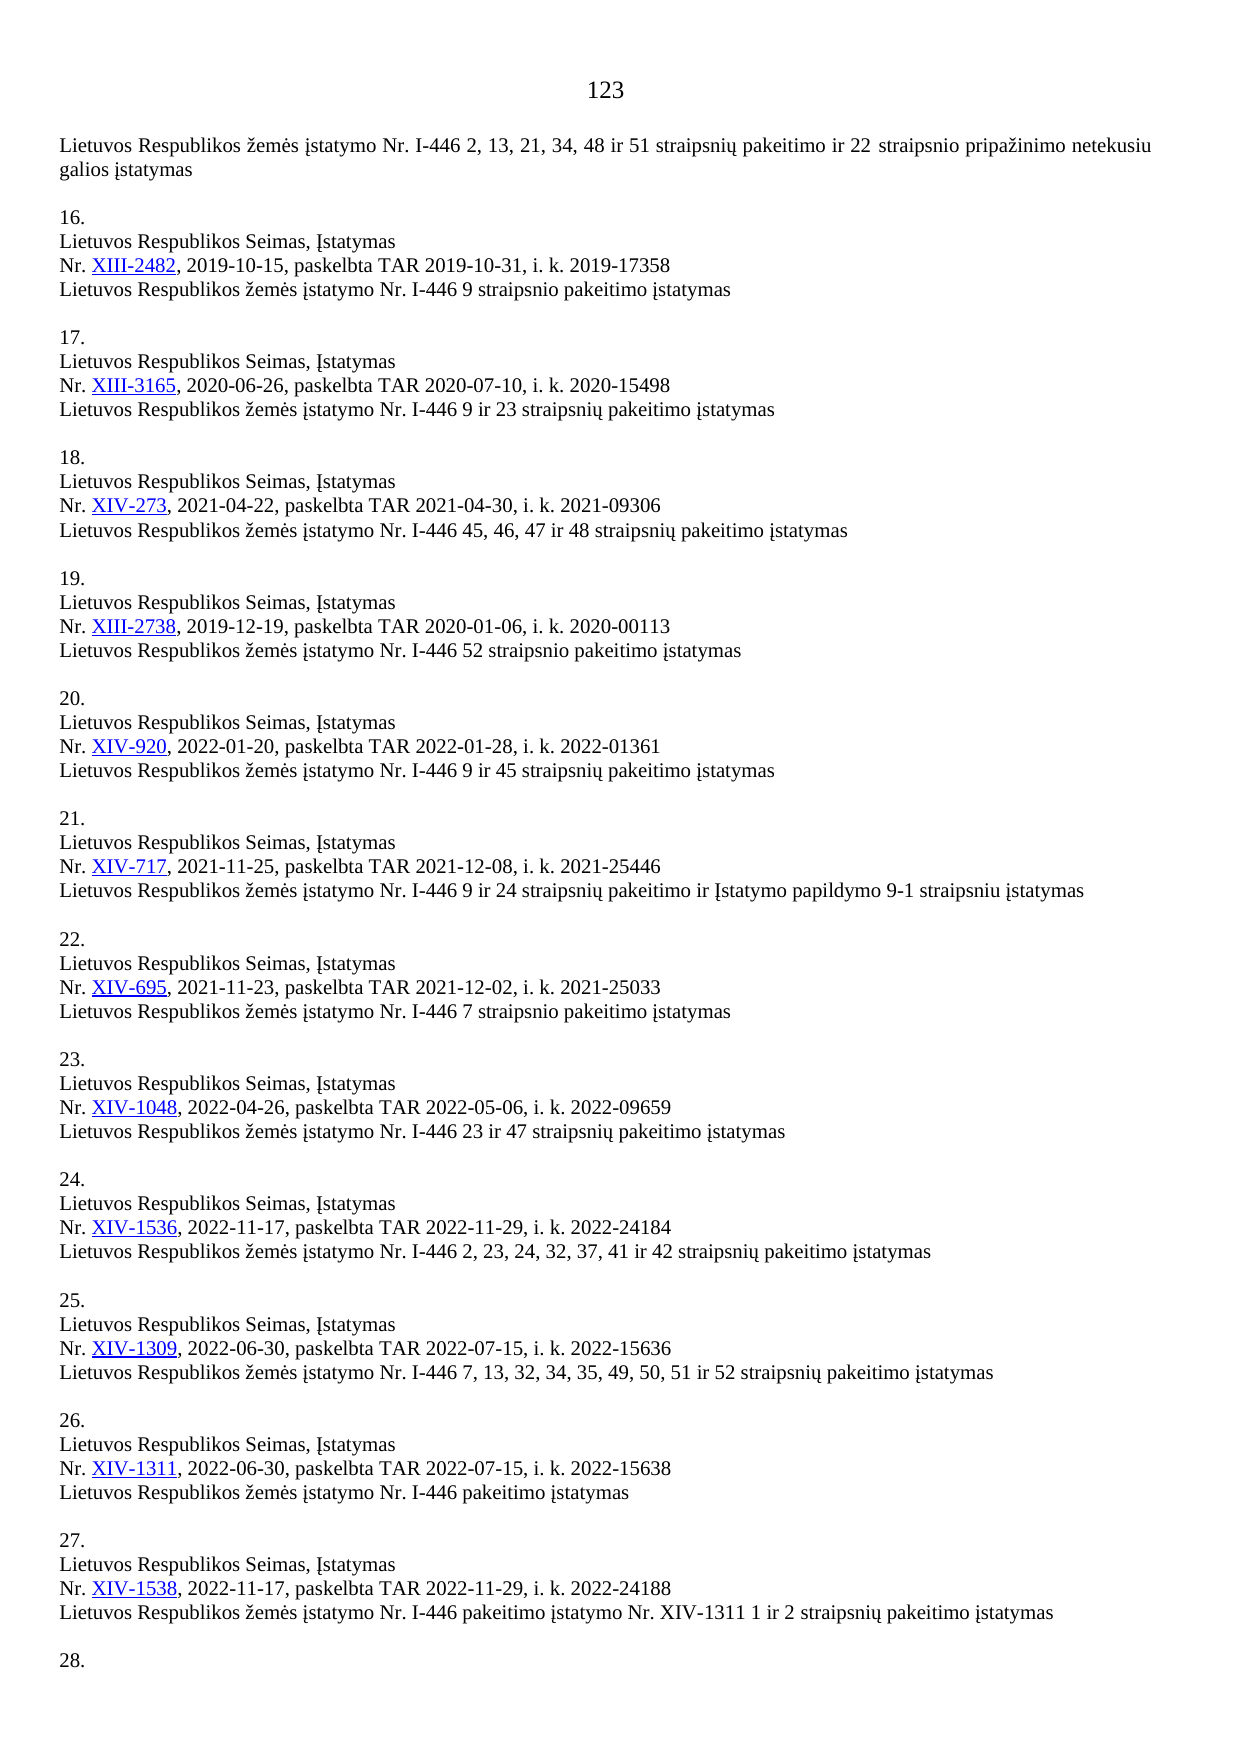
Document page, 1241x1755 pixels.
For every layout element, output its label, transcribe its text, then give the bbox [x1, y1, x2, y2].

text 17. [59, 325, 1152, 349]
text Nr. XIV-1311, 2022-06-30, paskelbta TAR 2022-07-15, i. k. 2022-15638 [59, 1456, 1152, 1480]
text Nr. XIV-1536, 2022-11-17, paskelbta TAR 2022-11-29, i. k. 2022-24184 [59, 1215, 1152, 1239]
text Lietuvos Respublikos Seimas, Įstatymas [59, 1552, 1152, 1576]
text Lietuvos Respublikos žemės įstatymo Nr. I-446 23 ir 47 straipsnių pakeitimo įstatymas [59, 1119, 1152, 1143]
text Lietuvos Respublikos Seimas, Įstatymas [59, 1191, 1152, 1215]
text 20. [59, 686, 1152, 710]
text Lietuvos Respublikos žemės įstatymo Nr. I-446 9 ir 23 straipsnių pakeitimo įstatymas [59, 397, 1152, 421]
text 27. [59, 1528, 1152, 1552]
text Lietuvos Respublikos žemės įstatymo Nr. I-446 9 straipsnio pakeitimo įstatymas [59, 277, 1152, 301]
text Lietuvos Respublikos žemės įstatymo Nr. I-446 7 straipsnio pakeitimo įstatymas [59, 999, 1152, 1023]
text Lietuvos Respublikos Seimas, Įstatymas [59, 1312, 1152, 1336]
text Lietuvos Respublikos žemės įstatymo Nr. I-446 2, 13, 21, 34, 48 ir 51 straipsnių pakeitimo ir 22 straipsnio pripažinimo netekusiu galios įstatymas [59, 132, 1152, 181]
text 19. [59, 566, 1152, 590]
text Nr. XIV-1309, 2022-06-30, paskelbta TAR 2022-07-15, i. k. 2022-15636 [59, 1336, 1152, 1360]
text Lietuvos Respublikos žemės įstatymo Nr. I-446 52 straipsnio pakeitimo įstatymas [59, 638, 1152, 662]
text Lietuvos Respublikos Seimas, Įstatymas [59, 349, 1152, 373]
text Lietuvos Respublikos žemės įstatymo Nr. I-446 9 ir 45 straipsnių pakeitimo įstatymas [59, 758, 1152, 782]
text Lietuvos Respublikos žemės įstatymo Nr. I-446 7, 13, 32, 34, 35, 49, 50, 51 ir 52 straipsnių pakeitimo įstatymas [59, 1360, 1152, 1384]
text Lietuvos Respublikos žemės įstatymo Nr. I-446 45, 46, 47 ir 48 straipsnių pakeitimo įstatymas [59, 517, 1152, 542]
text Nr. XIV-717, 2021-11-25, paskelbta TAR 2021-12-08, i. k. 2021-25446 [59, 854, 1152, 878]
text Lietuvos Respublikos Seimas, Įstatymas [59, 1071, 1152, 1095]
text Lietuvos Respublikos žemės įstatymo Nr. I-446 pakeitimo įstatymas [59, 1480, 1152, 1504]
text Lietuvos Respublikos žemės įstatymo Nr. I-446 9 ir 24 straipsnių pakeitimo ir Įstatymo papildymo 9-1 straipsniu įstatymas [59, 878, 1152, 902]
text Nr. XIV-1048, 2022-04-26, paskelbta TAR 2022-05-06, i. k. 2022-09659 [59, 1095, 1152, 1119]
text Lietuvos Respublikos Seimas, Įstatymas [59, 710, 1152, 734]
text 22. [59, 927, 1152, 951]
text Lietuvos Respublikos Seimas, Įstatymas [59, 469, 1152, 493]
text 25. [59, 1287, 1152, 1312]
text Lietuvos Respublikos žemės įstatymo Nr. I-446 2, 23, 24, 32, 37, 41 ir 42 straipsnių pakeitimo įstatymas [59, 1239, 1152, 1263]
text Nr. XIV-273, 2021-04-22, paskelbta TAR 2021-04-30, i. k. 2021-09306 [59, 493, 1152, 517]
text Nr. XIII-2482, 2019-10-15, paskelbta TAR 2019-10-31, i. k. 2019-17358 [59, 253, 1152, 277]
text Nr. XIV-920, 2022-01-20, paskelbta TAR 2022-01-28, i. k. 2022-01361 [59, 734, 1152, 758]
text Lietuvos Respublikos žemės įstatymo Nr. I-446 pakeitimo įstatymo Nr. XIV-1311 1 ir 2 straipsnių pakeitimo įstatymas [59, 1600, 1152, 1624]
text Lietuvos Respublikos Seimas, Įstatymas [59, 830, 1152, 854]
text Nr. XIII-3165, 2020-06-26, paskelbta TAR 2020-07-10, i. k. 2020-15498 [59, 373, 1152, 397]
text 28. [59, 1648, 1152, 1672]
text 21. [59, 806, 1152, 830]
text Lietuvos Respublikos Seimas, Įstatymas [59, 1432, 1152, 1456]
text 26. [59, 1408, 1152, 1432]
text Lietuvos Respublikos Seimas, Įstatymas [59, 229, 1152, 253]
text Lietuvos Respublikos Seimas, Įstatymas [59, 951, 1152, 975]
text 16. [59, 205, 1152, 229]
text Nr. XIII-2738, 2019-12-19, paskelbta TAR 2020-01-06, i. k. 2020-00113 [59, 614, 1152, 638]
text 24. [59, 1167, 1152, 1191]
text Lietuvos Respublikos Seimas, Įstatymas [59, 590, 1152, 614]
text 23. [59, 1047, 1152, 1071]
text Nr. XIV-695, 2021-11-23, paskelbta TAR 2021-12-02, i. k. 2021-25033 [59, 975, 1152, 999]
text Nr. XIV-1538, 2022-11-17, paskelbta TAR 2022-11-29, i. k. 2022-24188 [59, 1576, 1152, 1600]
text 18. [59, 445, 1152, 469]
